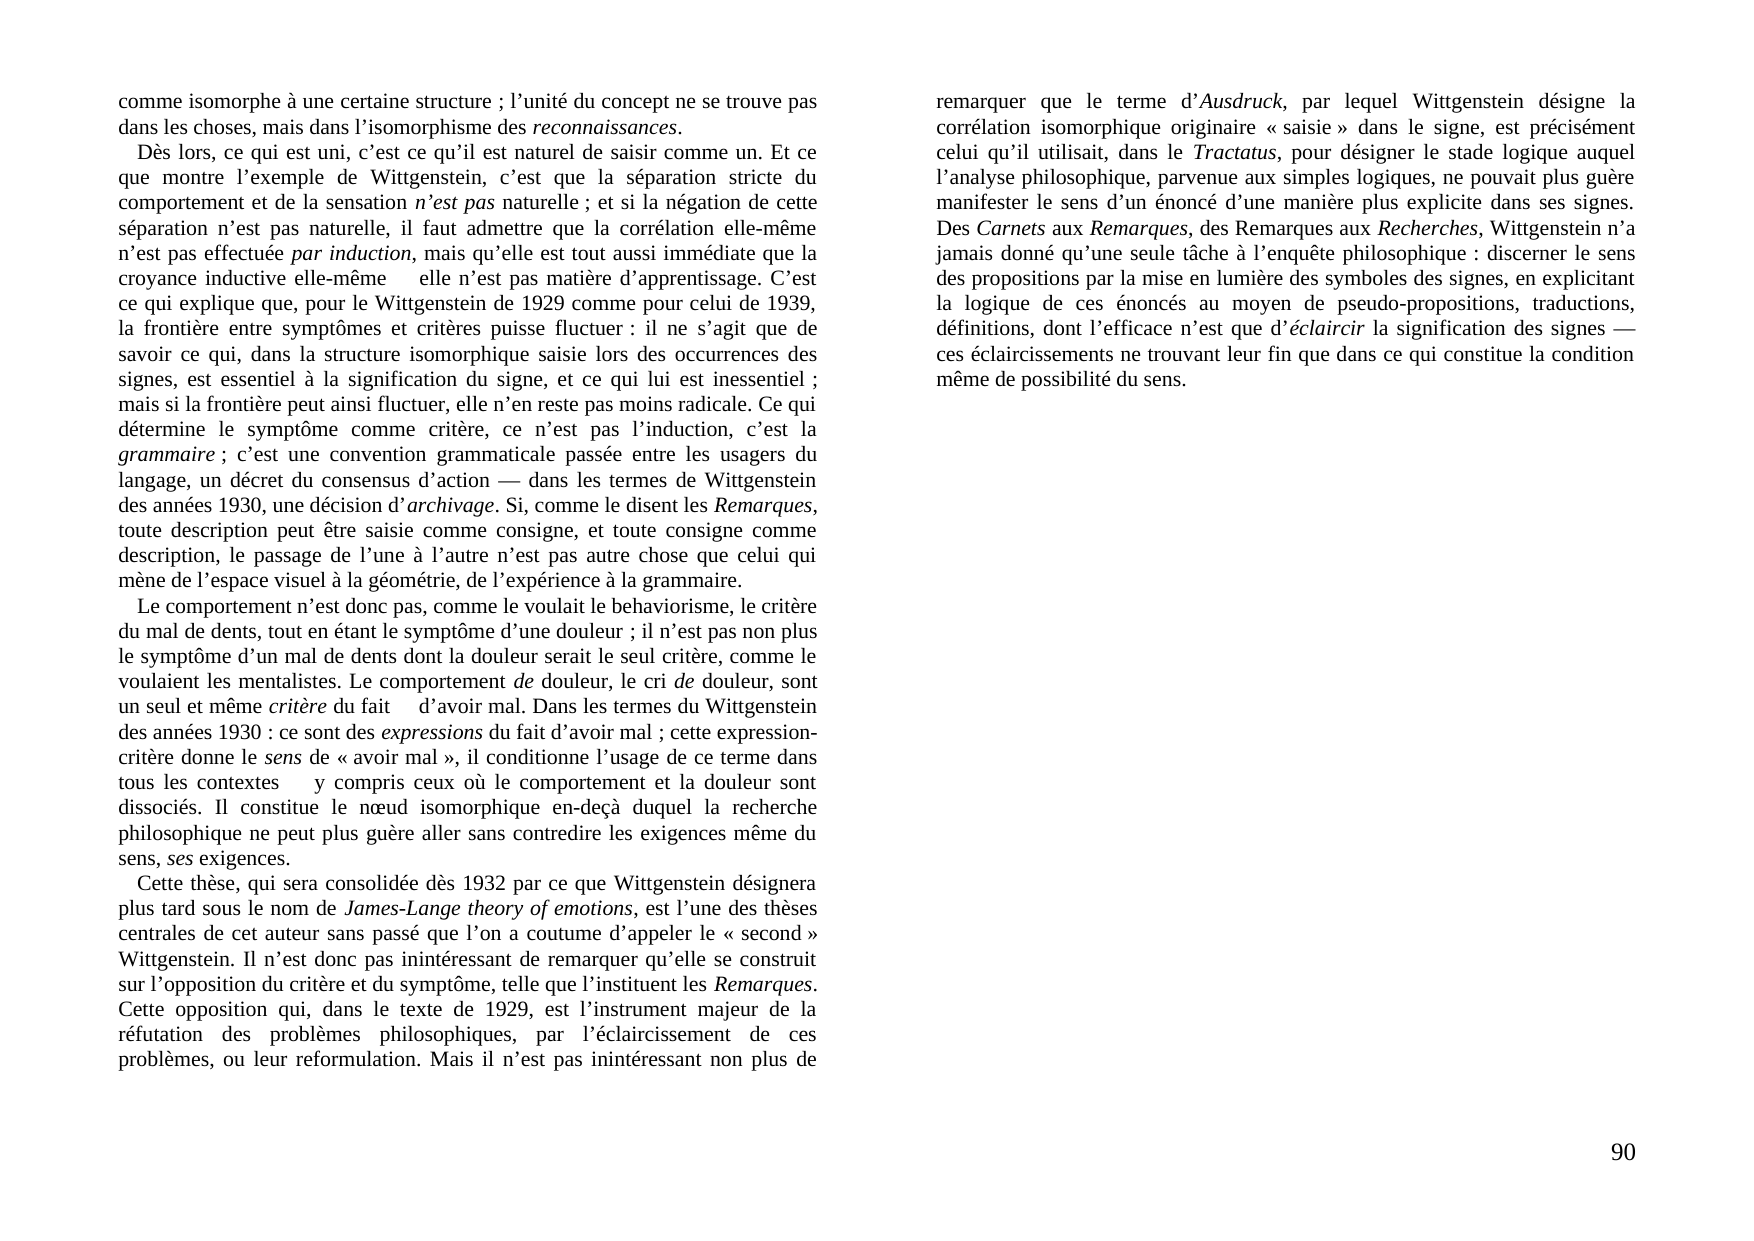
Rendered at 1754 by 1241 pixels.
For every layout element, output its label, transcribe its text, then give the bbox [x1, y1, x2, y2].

text Dès lors, ce qui est uni, c’est ce qu’il est naturel de saisir comme un. Et ce que montre l’exemple de Wittgenstein, c’est que la séparation stricte du comportement et de la sensation n’est pas naturelle ; et si la négation de cette séparation n’est pas naturelle, il faut admettre que la corrélation elle-même n’est pas effectuée par induction, mais qu’elle est tout aussi immédiate que la croyance inductive elle-même  elle n’est pas matière d’apprentissage. C’est ce qui explique que, pour le Wittgenstein de 1929 comme pour celui de 1939, la frontière entre symptômes et critères puisse fluctuer : il ne s’agit que de savoir ce qui, dans la structure isomorphique saisie lors des occurrences des signes, est essentiel à la signification du signe, et ce qui lui est inessentiel ; mais si la frontière peut ainsi fluctuer, elle n’en reste pas moins radicale. Ce qui détermine le symptôme comme critère, ce n’est pas l’induction, c’est la grammaire ; c’est une convention grammaticale passée entre les usagers du langage, un décret du consensus d’action — dans les termes de Wittgenstein des années 1930, une décision d’archivage. Si, comme le disent les Remarques, toute description peut être saisie comme consigne, et toute consigne comme description, le passage de l’une à l’autre n’est pas autre chose que celui qui mène de l’espace visuel à la géométrie, de l’expérience à la grammaire. [118, 139, 818, 593]
text Cette thèse, qui sera consolidée dès 1932 par ce que Wittgenstein désignera plus tard sous le nom de James-Lange theory of emotions, est l’une des thèses centrales de cet auteur sans passé que l’on a coutume d’appeler le « second » Wittgenstein. Il n’est donc pas inintéressant de remarquer qu’elle se construit sur l’opposition du critère et du symptôme, telle que l’instituent les Remarques. Cette opposition qui, dans le texte de 1929, est l’instrument majeur de la réfutation des problèmes philosophiques, par l’éclaircissement de ces problèmes, ou leur reformulation. Mais il n’est pas inintéressant non plus de [118, 870, 818, 1072]
text Le comportement n’est donc pas, comme le voulait le behaviorisme, le critère du mal de dents, tout en étant le symptôme d’une douleur ; il n’est pas non plus le symptôme d’un mal de dents dont la douleur serait le seul critère, comme le voulaient les mentalistes. Le comportement de douleur, le cri de douleur, sont un seul et même critère du fait  d’avoir mal. Dans les termes du Wittgenstein des années 1930 : ce sont des expressions du fait d’avoir mal ; cette expression-critère donne le sens de « avoir mal », il conditionne l’usage de ce terme dans tous les contextes  y compris ceux où le comportement et la douleur sont dissociés. Il constitue le nœud isomorphique en-deçà duquel la recherche philosophique ne peut plus guère aller sans contredire les exigences même du sens, ses exigences. [118, 593, 818, 870]
text comme isomorphe à une certaine structure ; l’unité du concept ne se trouve pas dans les choses, mais dans l’isomorphisme des reconnaissances. [118, 88, 818, 139]
text remarquer que le terme d’Ausdruck, par lequel Wittgenstein désigne la corrélation isomorphique originaire « saisie » dans le signe, est précisément celui qu’il utilisait, dans le Tractatus, pour désigner le stade logique auquel l’analyse philosophique, parvenue aux simples logiques, ne pouvait plus guère manifester le sens d’un énoncé d’une manière plus explicite dans ses signes. Des Carnets aux Remarques, des Remarques aux Recherches, Wittgenstein n’a jamais donné qu’une seule tâche à l’enquête philosophique : discerner le sens des propositions par la mise en lumière des symboles des signes, en explicitant la logique de ces énoncés au moyen de pseudo-propositions, traductions, définitions, dont l’efficace n’est que d’éclaircir la signification des signes — ces éclaircissements ne trouvant leur fin que dans ce qui constitue la condition même de possibilité du sens. [936, 88, 1636, 391]
